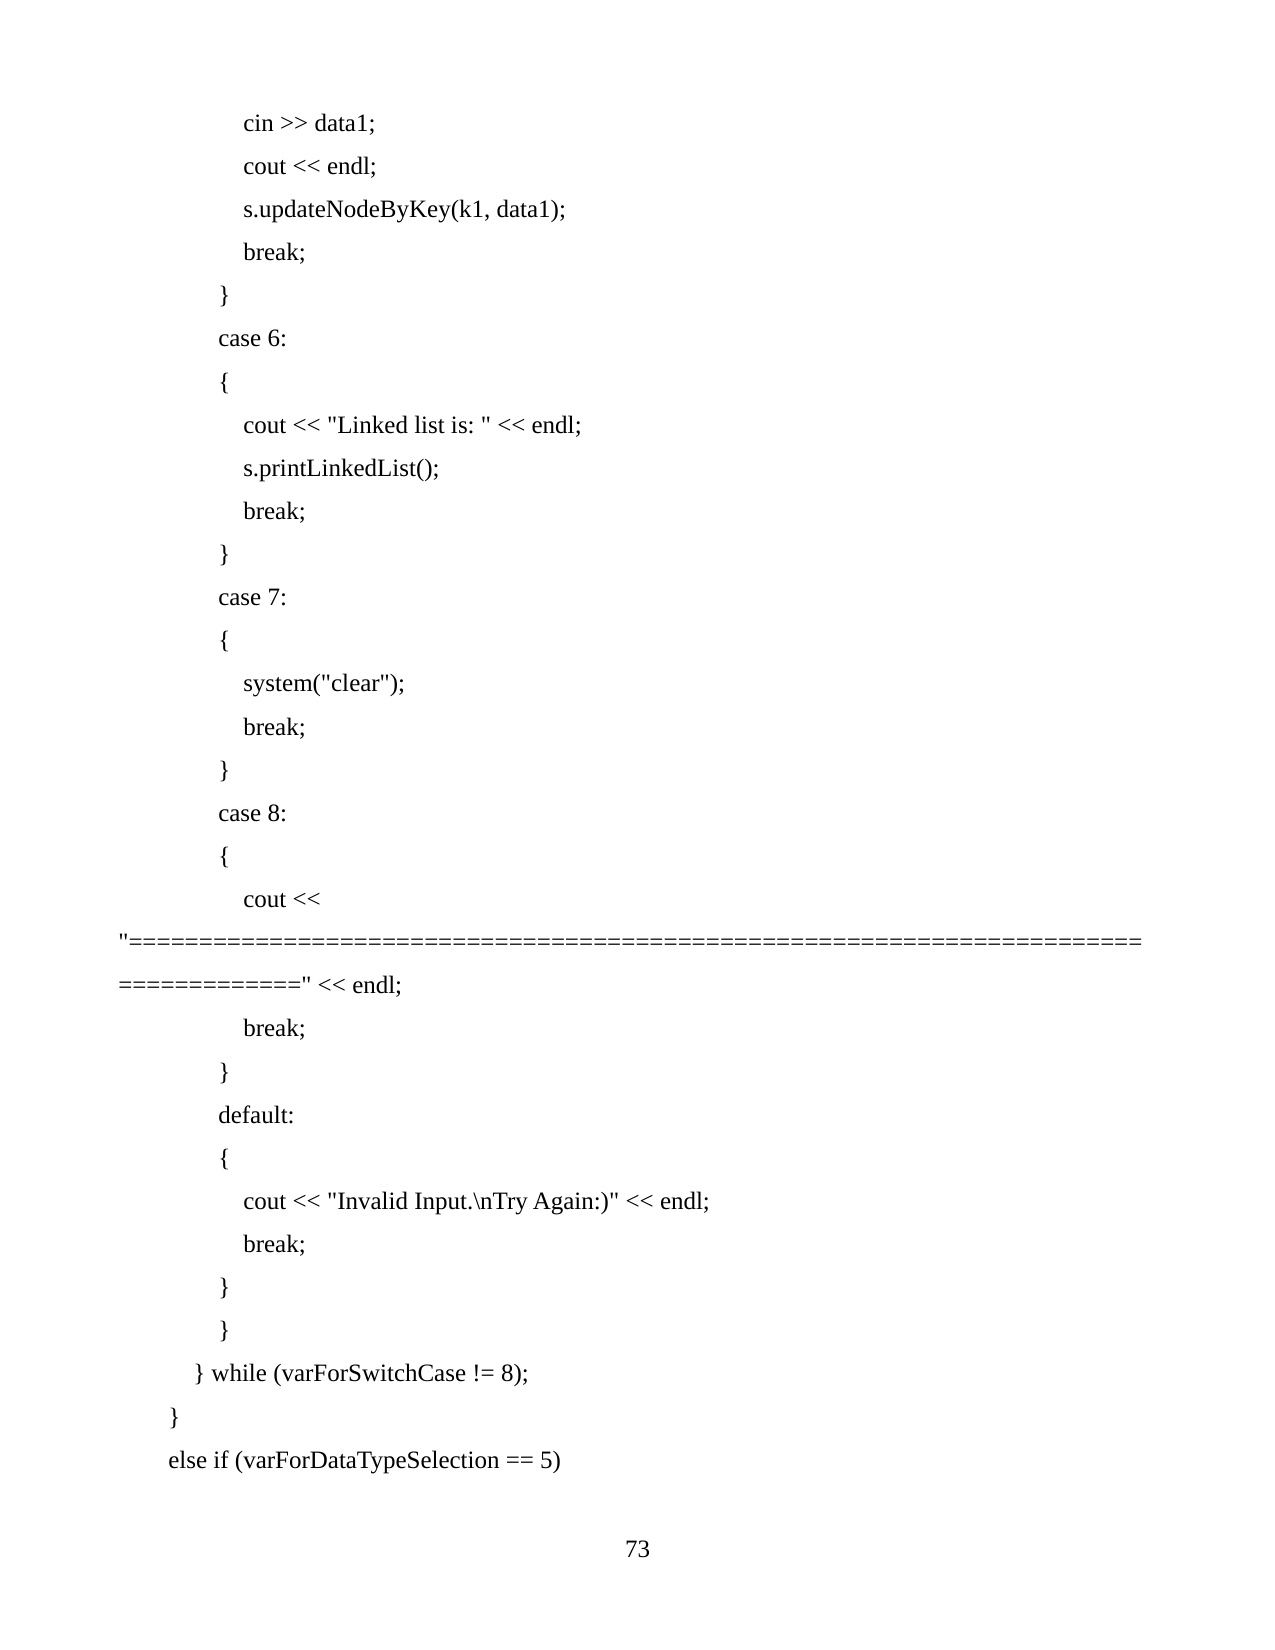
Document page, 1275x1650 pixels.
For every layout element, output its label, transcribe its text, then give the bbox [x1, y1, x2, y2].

text } [118, 280, 1157, 309]
text case 7: [118, 582, 1157, 611]
text cin >> data1; [118, 108, 1157, 137]
text break; [118, 712, 1157, 740]
text } [118, 1402, 1157, 1430]
text } [118, 755, 1157, 783]
text break; [118, 496, 1157, 525]
text default: [118, 1100, 1157, 1128]
text cout << "=====================================================================================" << endl; [118, 884, 1157, 999]
text } while (varForSwitchCase != 8); [118, 1358, 1157, 1387]
text { [118, 841, 1157, 870]
text case 6: [118, 323, 1157, 352]
text break; [118, 1229, 1157, 1258]
text case 8: [118, 798, 1157, 827]
text } [118, 1272, 1157, 1301]
text cout << "Linked list is: " << endl; [118, 410, 1157, 438]
text else if (varForDataTypeSelection == 5) [118, 1445, 1157, 1473]
text } [118, 1057, 1157, 1085]
text { [118, 1143, 1157, 1172]
text s.updateNodeByKey(k1, data1); [118, 194, 1157, 223]
text { [118, 367, 1157, 395]
text } [118, 539, 1157, 568]
text s.printLinkedList(); [118, 453, 1157, 482]
text cout << "Invalid Input.\nTry Again:)" << endl; [118, 1186, 1157, 1215]
text break; [118, 1013, 1157, 1042]
text break; [118, 237, 1157, 266]
text cout << endl; [118, 151, 1157, 180]
text { [118, 625, 1157, 654]
text system("clear"); [118, 668, 1157, 697]
text } [118, 1315, 1157, 1344]
